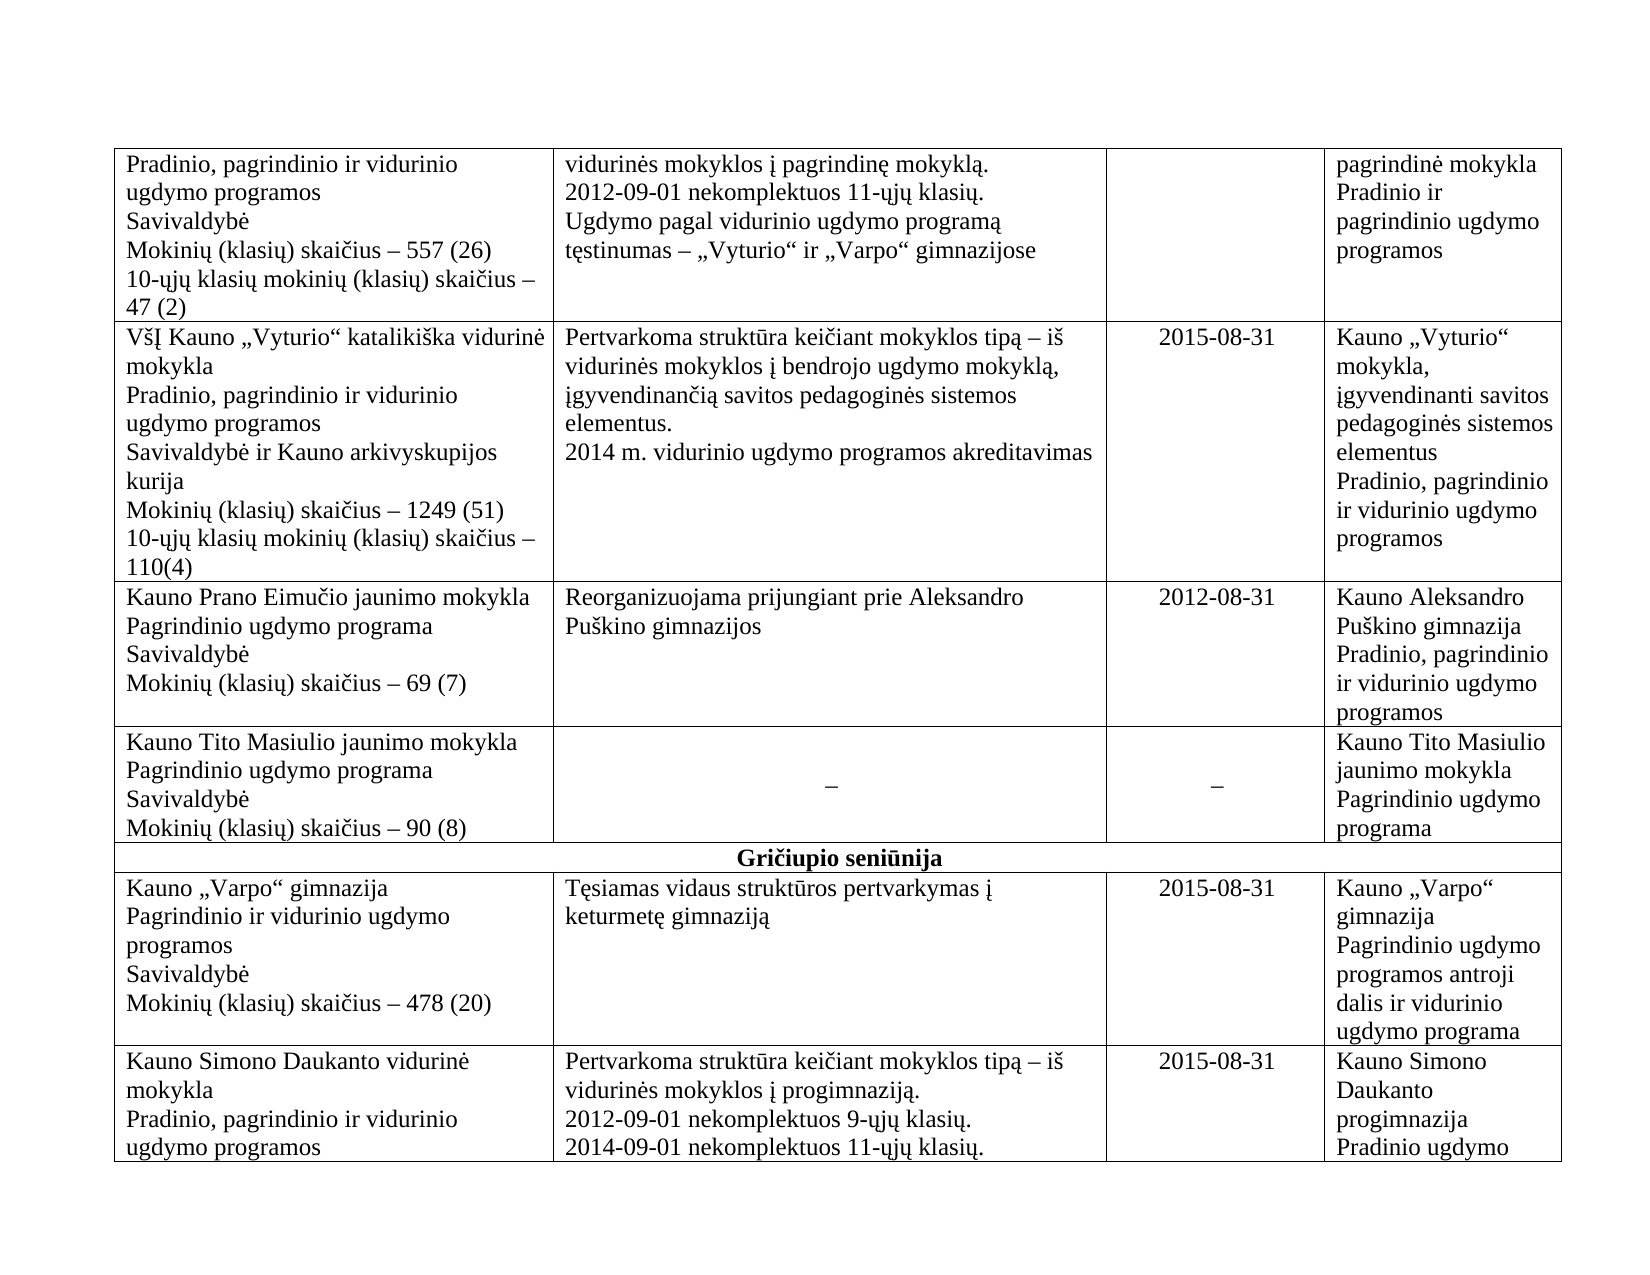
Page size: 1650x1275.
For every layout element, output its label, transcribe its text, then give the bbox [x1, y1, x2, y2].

table_cell pagrindinė mokykla Pradinio ir pagrindinio ugdymo programos [1325, 149, 1561, 321]
table_cell Pertvarkoma struktūra keičiant mokyklos tipą – iš vidurinės mokyklos į bendrojo ugdymo mokyklą, įgyvendinančią savitos pedagoginės sistemos elementus. 2014 m. vidurinio ugdymo programos akreditavimas [554, 322, 1106, 581]
table_cell Kauno Aleksandro Puškino gimnazija Pradinio, pagrindinio ir vidurinio ugdymo programos [1325, 582, 1561, 726]
table_cell 2015-08-31 [1107, 1046, 1324, 1161]
table_cell Kauno „Varpo“ gimnazija Pagrindinio ugdymo programos antroji dalis ir vidurinio ugdymo programa [1325, 873, 1561, 1045]
table_cell [1107, 149, 1324, 321]
table_cell Kauno Prano Eimučio jaunimo mokykla Pagrindinio ugdymo programa Savivaldybė Mokinių (klasių) skaičius – 69 (7) [115, 582, 553, 726]
table_cell Pertvarkoma struktūra keičiant mokyklos tipą – iš vidurinės mokyklos į progimnaziją. 2012-09-01 nekomplektuos 9-ųjų klasių. 2014-09-01 nekomplektuos 11-ųjų klasių. [554, 1046, 1106, 1161]
table_cell – [554, 727, 1106, 842]
table_cell Kauno Simono Daukanto vidurinė mokykla Pradinio, pagrindinio ir vidurinio ugdymo programos [115, 1046, 553, 1161]
table_cell Pradinio, pagrindinio ir vidurinio ugdymo programos Savivaldybė Mokinių (klasių) skaičius – 557 (26) 10-ųjų klasių mokinių (klasių) skaičius – 47 (2) [115, 149, 553, 321]
table_cell vidurinės mokyklos į pagrindinę mokyklą. 2012-09-01 nekomplektuos 11-ųjų klasių. Ugdymo pagal vidurinio ugdymo programą tęstinumas – „Vyturio“ ir „Varpo“ gimnazijose [554, 149, 1106, 321]
table_cell Kauno „Vyturio“ mokykla, įgyvendinanti savitos pedagoginės sistemos elementus Pradinio, pagrindinio ir vidurinio ugdymo programos [1325, 322, 1561, 581]
table_cell Gričiupio seniūnija [115, 843, 1561, 872]
table_cell 2015-08-31 [1107, 873, 1324, 1045]
table_cell Kauno Tito Masiulio jaunimo mokykla Pagrindinio ugdymo programa Savivaldybė Mokinių (klasių) skaičius – 90 (8) [115, 727, 553, 842]
table_cell 2015-08-31 [1107, 322, 1324, 581]
table_cell VšĮ Kauno „Vyturio“ katalikiška vidurinė mokykla Pradinio, pagrindinio ir vidurinio ugdymo programos Savivaldybė ir Kauno arkivyskupijos kurija Mokinių (klasių) skaičius – 1249 (51) 10-ųjų klasių mokinių (klasių) skaičius – 110(4) [115, 322, 553, 581]
table_cell Kauno Tito Masiulio jaunimo mokykla Pagrindinio ugdymo programa [1325, 727, 1561, 842]
table_cell Kauno „Varpo“ gimnazija Pagrindinio ir vidurinio ugdymo programos Savivaldybė Mokinių (klasių) skaičius – 478 (20) [115, 873, 553, 1045]
table_cell – [1107, 727, 1324, 842]
table_cell Kauno Simono Daukanto progimnazija Pradinio ugdymo [1325, 1046, 1561, 1161]
table_cell Reorganizuojama prijungiant prie Aleksandro Puškino gimnazijos [554, 582, 1106, 726]
table_cell Tęsiamas vidaus struktūros pertvarkymas į keturmetę gimnaziją [554, 873, 1106, 1045]
table_cell 2012-08-31 [1107, 582, 1324, 726]
